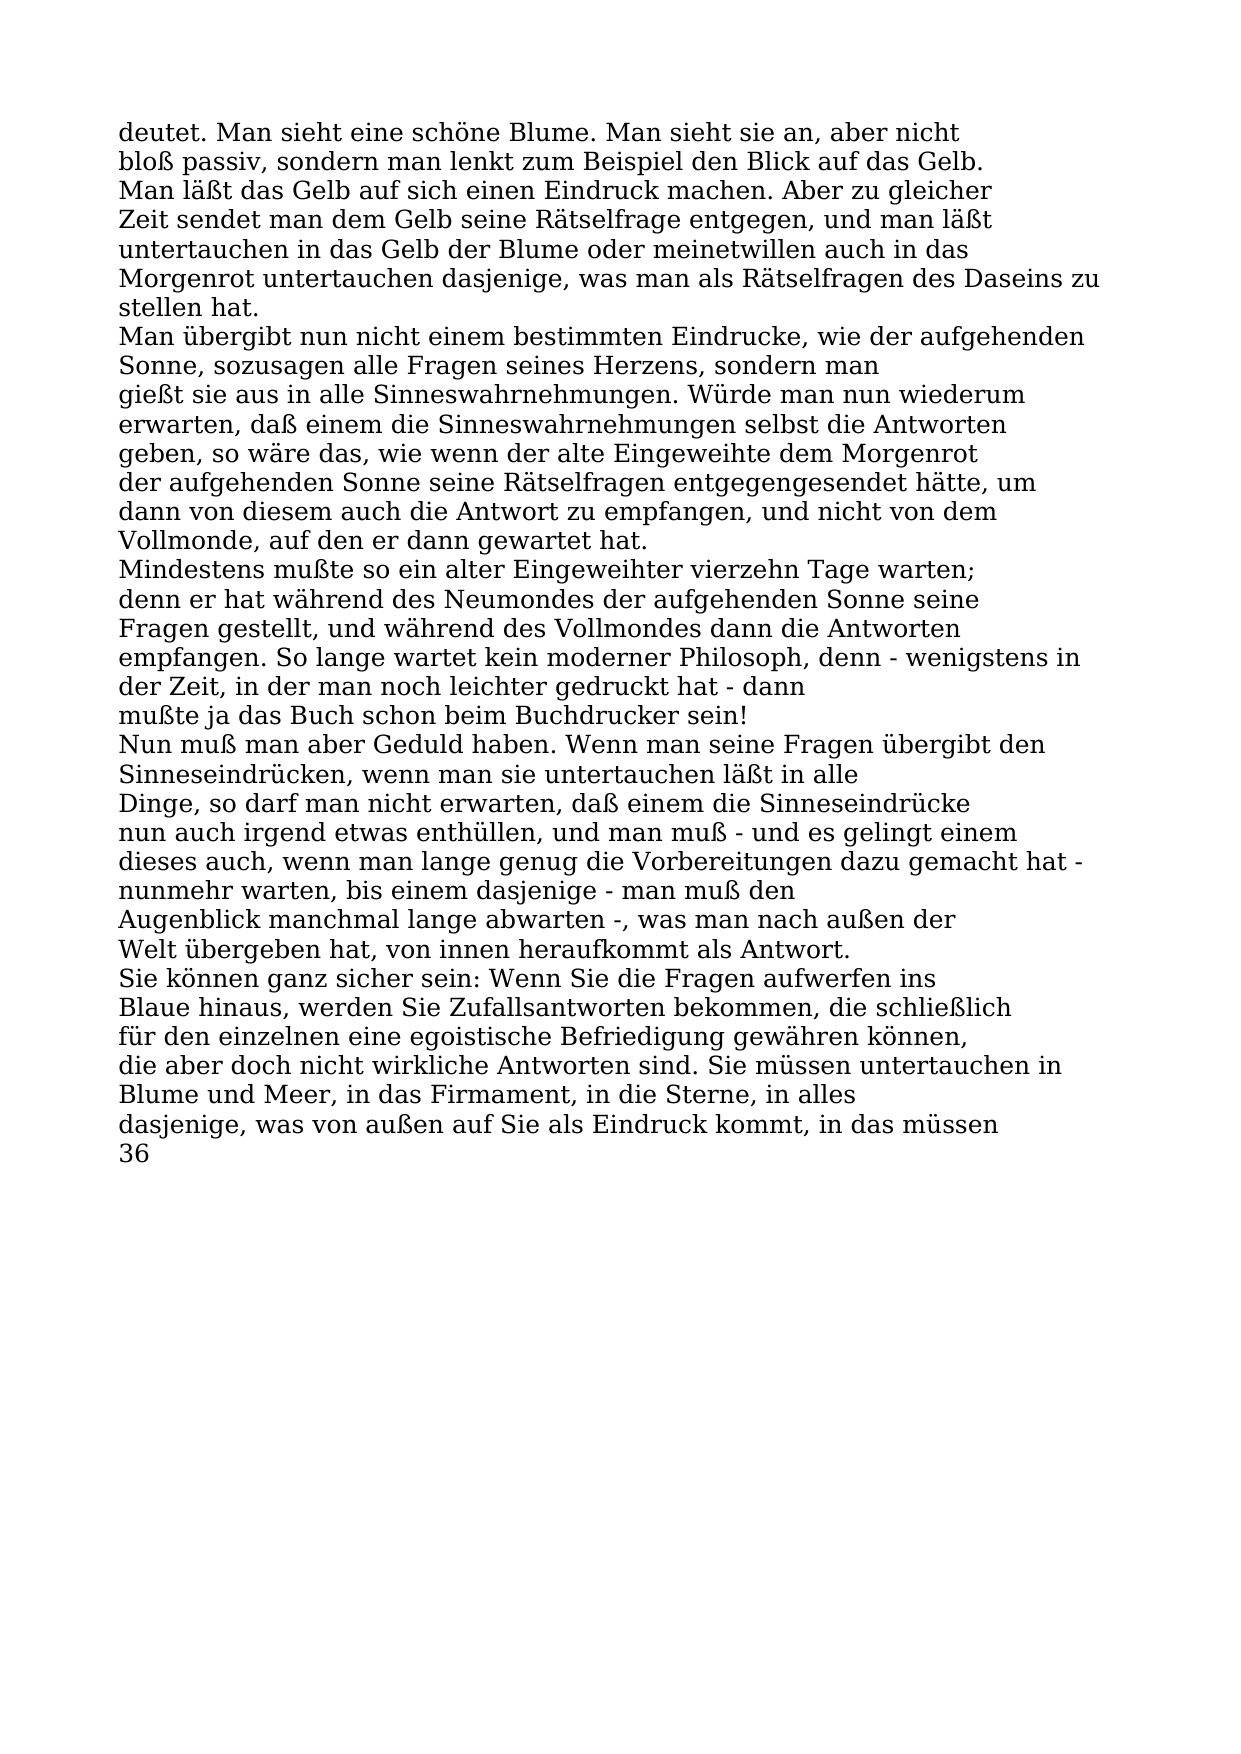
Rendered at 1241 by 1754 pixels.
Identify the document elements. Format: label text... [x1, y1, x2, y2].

text dasjenige, was von außen auf Sie als Eindruck kommt, in das müssen [118, 1110, 1122, 1139]
text Blaue hinaus, werden Sie Zufallsantworten bekommen, die schließlich [118, 993, 1122, 1022]
text Mindestens mußte so ein alter Eingeweihter vierzehn Tage warten; [118, 556, 1122, 585]
text Augenblick manchmal lange abwarten -, was man nach außen der [118, 906, 1122, 935]
text die aber doch nicht wirkliche Antworten sind. Sie müssen untertauchen in Blume und Meer, in das Firmament, in die Sterne, in alles [118, 1051, 1122, 1110]
text nun auch irgend etwas enthüllen, und man muß - und es gelingt einem [118, 818, 1122, 847]
text für den einzelnen eine egoistische Befriedigung gewähren können, [118, 1022, 1122, 1051]
text Fragen gestellt, und während des Vollmondes dann die Antworten [118, 614, 1122, 643]
text gießt sie aus in alle Sinneswahrnehmungen. Würde man nun wiederum [118, 381, 1122, 410]
text Vollmonde, auf den er dann gewartet hat. [118, 526, 1122, 556]
text Sie können ganz sicher sein: Wenn Sie die Fragen aufwerfen ins [118, 964, 1122, 993]
text untertauchen in das Gelb der Blume oder meinetwillen auch in das [118, 235, 1122, 264]
text Morgenrot untertauchen dasjenige, was man als Rätselfragen des Daseins zu stellen hat. [118, 264, 1122, 322]
text dieses auch, wenn man lange genug die Vorbereitungen dazu gemacht hat - nunmehr warten, bis einem dasjenige - man muß den [118, 847, 1122, 906]
text bloß passiv, sondern man lenkt zum Beispiel den Blick auf das Gelb. [118, 147, 1122, 176]
text Dinge, so darf man nicht erwarten, daß einem die Sinneseindrücke [118, 789, 1122, 818]
text 36 [118, 1139, 1122, 1168]
text Zeit sendet man dem Gelb seine Rätselfrage entgegen, und man läßt [118, 206, 1122, 235]
text dann von diesem auch die Antwort zu empfangen, und nicht von dem [118, 497, 1122, 526]
text der aufgehenden Sonne seine Rätselfragen entgegengesendet hätte, um [118, 468, 1122, 497]
text Nun muß man aber Geduld haben. Wenn man seine Fragen übergibt den Sinneseindrücken, wenn man sie untertauchen läßt in alle [118, 731, 1122, 789]
text denn er hat während des Neumondes der aufgehenden Sonne seine [118, 585, 1122, 614]
text erwarten, daß einem die Sinneswahrnehmungen selbst die Antworten [118, 410, 1122, 439]
text deutet. Man sieht eine schöne Blume. Man sieht sie an, aber nicht [118, 118, 1122, 147]
text Man übergibt nun nicht einem bestimmten Eindrucke, wie der aufgehenden Sonne, sozusagen alle Fragen seines Herzens, sondern man [118, 322, 1122, 381]
text mußte ja das Buch schon beim Buchdrucker sein! [118, 701, 1122, 731]
text Welt übergeben hat, von innen heraufkommt als Antwort. [118, 935, 1122, 964]
text empfangen. So lange wartet kein moderner Philosoph, denn - wenigstens in der Zeit, in der man noch leichter gedruckt hat - dann [118, 643, 1122, 701]
text Man läßt das Gelb auf sich einen Eindruck machen. Aber zu gleicher [118, 176, 1122, 206]
text geben, so wäre das, wie wenn der alte Eingeweihte dem Morgenrot [118, 439, 1122, 468]
